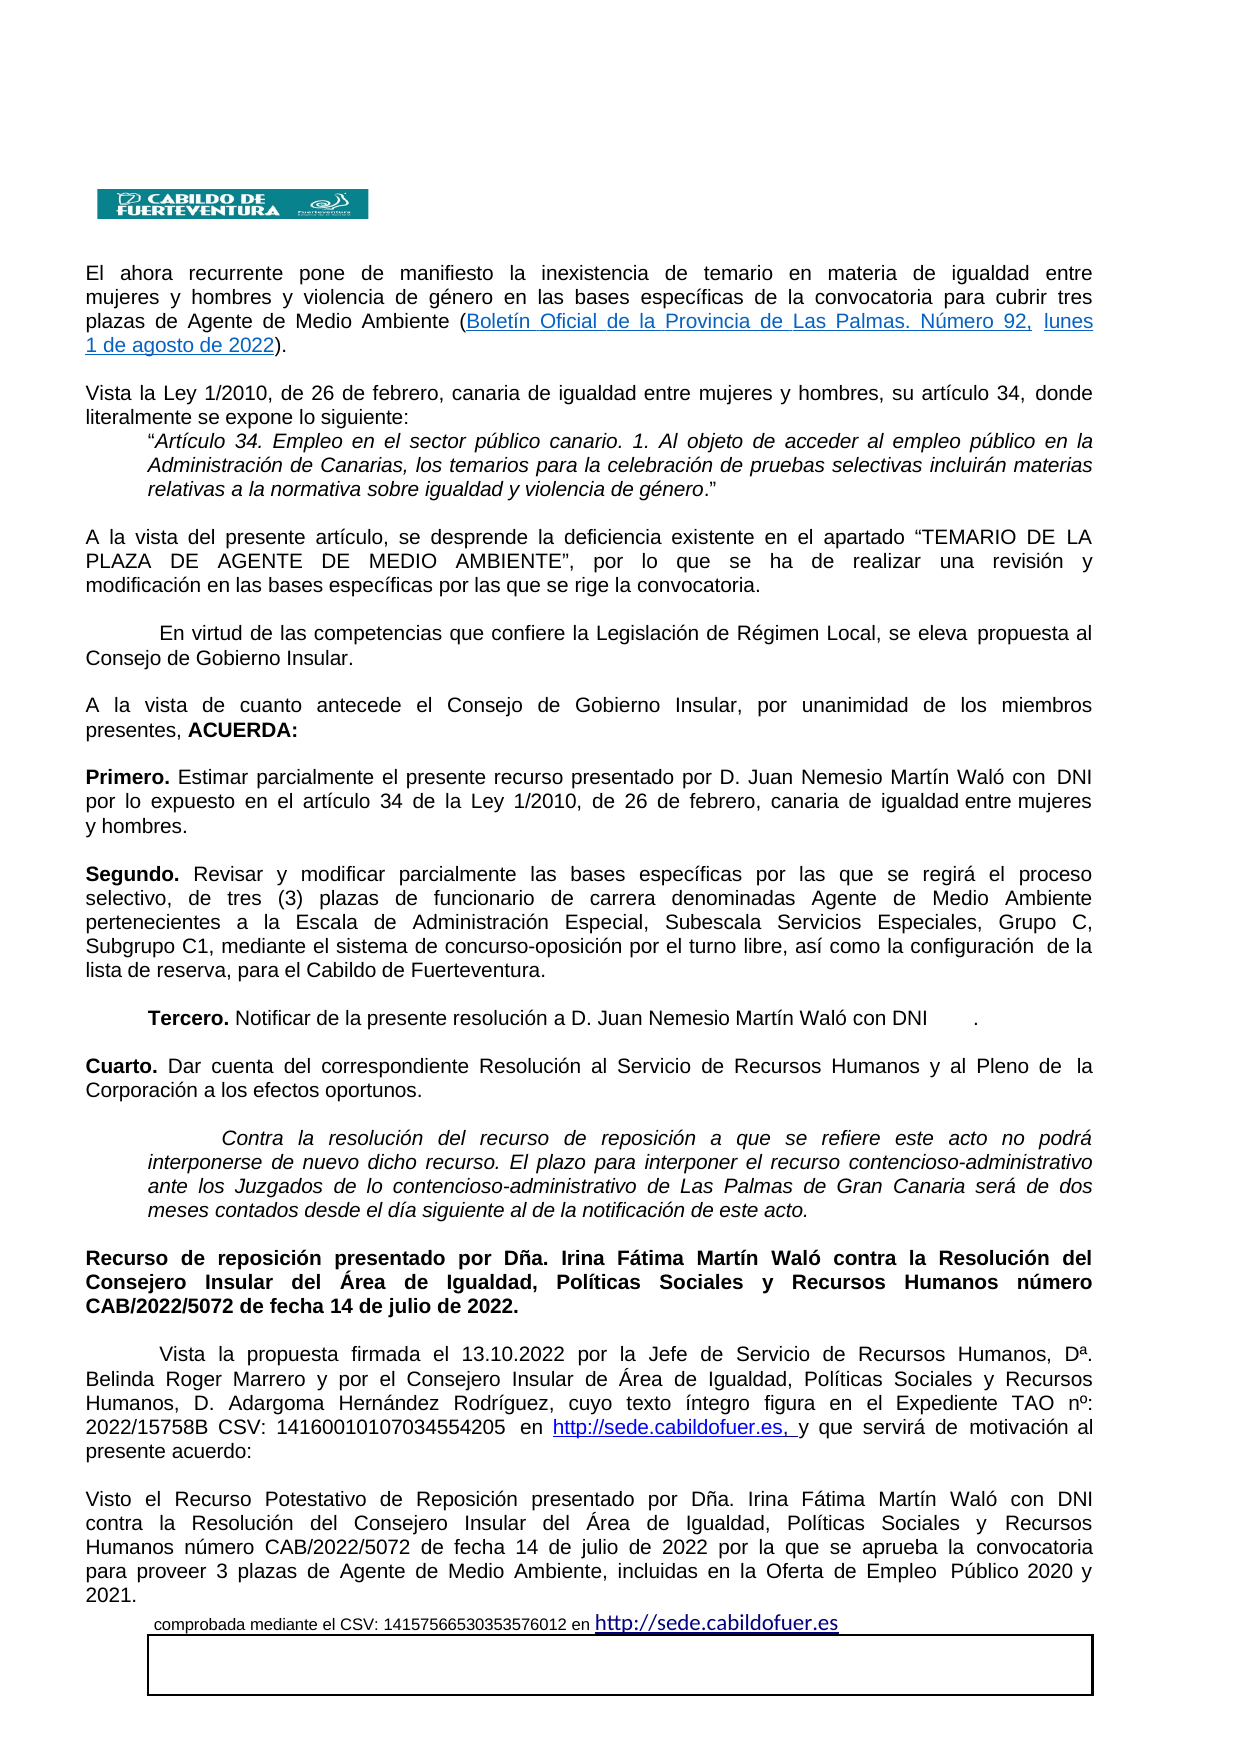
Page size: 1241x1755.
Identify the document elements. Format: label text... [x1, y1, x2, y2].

text Vista la Ley 1/2010, de 26 de febrero, canaria de igualdad entre mujeres y hombres, su artículo 34, donde literalmente se expone lo siguiente: [85, 381, 1093, 429]
text A la vista del presente artículo, se desprende la deficiencia existente en el apartado “TEMARIO DE LA PLAZA DE AGENTE DE MEDIO AMBIENTE”, por lo que se ha de realizar una revisión y modificación en las bases específicas por las que se rige la convocatoria. [85, 525, 1093, 597]
text El ahora recurrente pone de manifiesto la inexistencia de temario en materia de igualdad entre mujeres y hombres y violencia de género en las bases específicas de la convocatoria para cubrir tres plazas de Agente de Medio Ambiente (Boletín Oficial de la Provincia de Las Palmas. Número 92, lunes 1 de agosto de 2022). [85, 260, 1093, 357]
text Cuarto. Dar cuenta del correspondiente Resolución al Servicio de Recursos Humanos y al Pleno de la Corporación a los efectos oportunos. [85, 1054, 1093, 1102]
text Contra la resolución del recurso de reposición a que se refiere este acto no podrá interponerse de nuevo dicho recurso. El plazo para interponer el recurso contencioso-administrativo ante los Juzgados de lo contencioso-administrativo de Las Palmas de Gran Canaria será de dos meses contados desde el día siguiente al de la notificación de este acto. [148, 1126, 1093, 1222]
text Segundo. Revisar y modificar parcialmente las bases específicas por las que se regirá el proceso selectivo, de tres (3) plazas de funcionario de carrera denominadas Agente de Medio Ambiente pertenecientes a la Escala de Administración Especial, Subescala Servicios Especiales, Grupo C, Subgrupo C1, mediante el sistema de concurso-oposición por el turno libre, así como la configuración de la lista de reserva, para el Cabildo de Fuerteventura. [85, 861, 1093, 982]
text Visto el Recurso Potestativo de Reposición presentado por Dña. Irina Fátima Martín Waló con DNI contra la Resolución del Consejero Insular del Área de Igualdad, Políticas Sociales y Recursos Humanos número CAB/2022/5072 de fecha 14 de julio de 2022 por la que se aprueba la convocatoria para proveer 3 plazas de Agente de Medio Ambiente, incluidas en la Oferta de Empleo Público 2020 y 2021. [85, 1487, 1093, 1607]
text A la vista de cuanto antecede el Consejo de Gobierno Insular, por unanimidad de los miembros presentes, ACUERDA: [85, 693, 1093, 741]
subtitle Recurso de reposición presentado por Dña. Irina Fátima Martín Waló contra la Resolución del Consejero Insular del Área de Igualdad, Políticas Sociales y Recursos Humanos número CAB/2022/5072 de fecha 14 de julio de 2022. [85, 1246, 1093, 1318]
text “Artículo 34. Empleo en el sector público canario. 1. Al objeto de acceder al empleo público en la Administración de Canarias, los temarios para la celebración de pruebas selectivas incluirán materias relativas a la normativa sobre igualdad y violencia de género.” [148, 429, 1093, 501]
text Vista la propuesta firmada el 13.10.2022 por la Jefe de Servicio de Recursos Humanos, Dª. Belinda Roger Marrero y por el Consejero Insular de Área de Igualdad, Políticas Sociales y Recursos Humanos, D. Adargoma Hernández Rodríguez, cuyo texto íntegro figura en el Expediente TAO nº: 2022/15758B CSV: 14160010107034554205 en http://sede.cabildofuer.es, y que servirá de motivación al presente acuerdo: [85, 1342, 1093, 1463]
text En virtud de las competencias que confiere la Legislación de Régimen Local, se eleva propuesta al Consejo de Gobierno Insular. [85, 621, 1093, 669]
text Tercero. Notificar de la presente resolución a D. Juan Nemesio Martín Waló con DNI . [148, 1006, 1107, 1030]
picture [97, 189, 369, 219]
text Primero. Estimar parcialmente el presente recurso presentado por D. Juan Nemesio Martín Waló con DNI por lo expuesto en el artículo 34 de la Ley 1/2010, de 26 de febrero, canaria de igualdad entre mujeres y hombres. [85, 765, 1093, 837]
